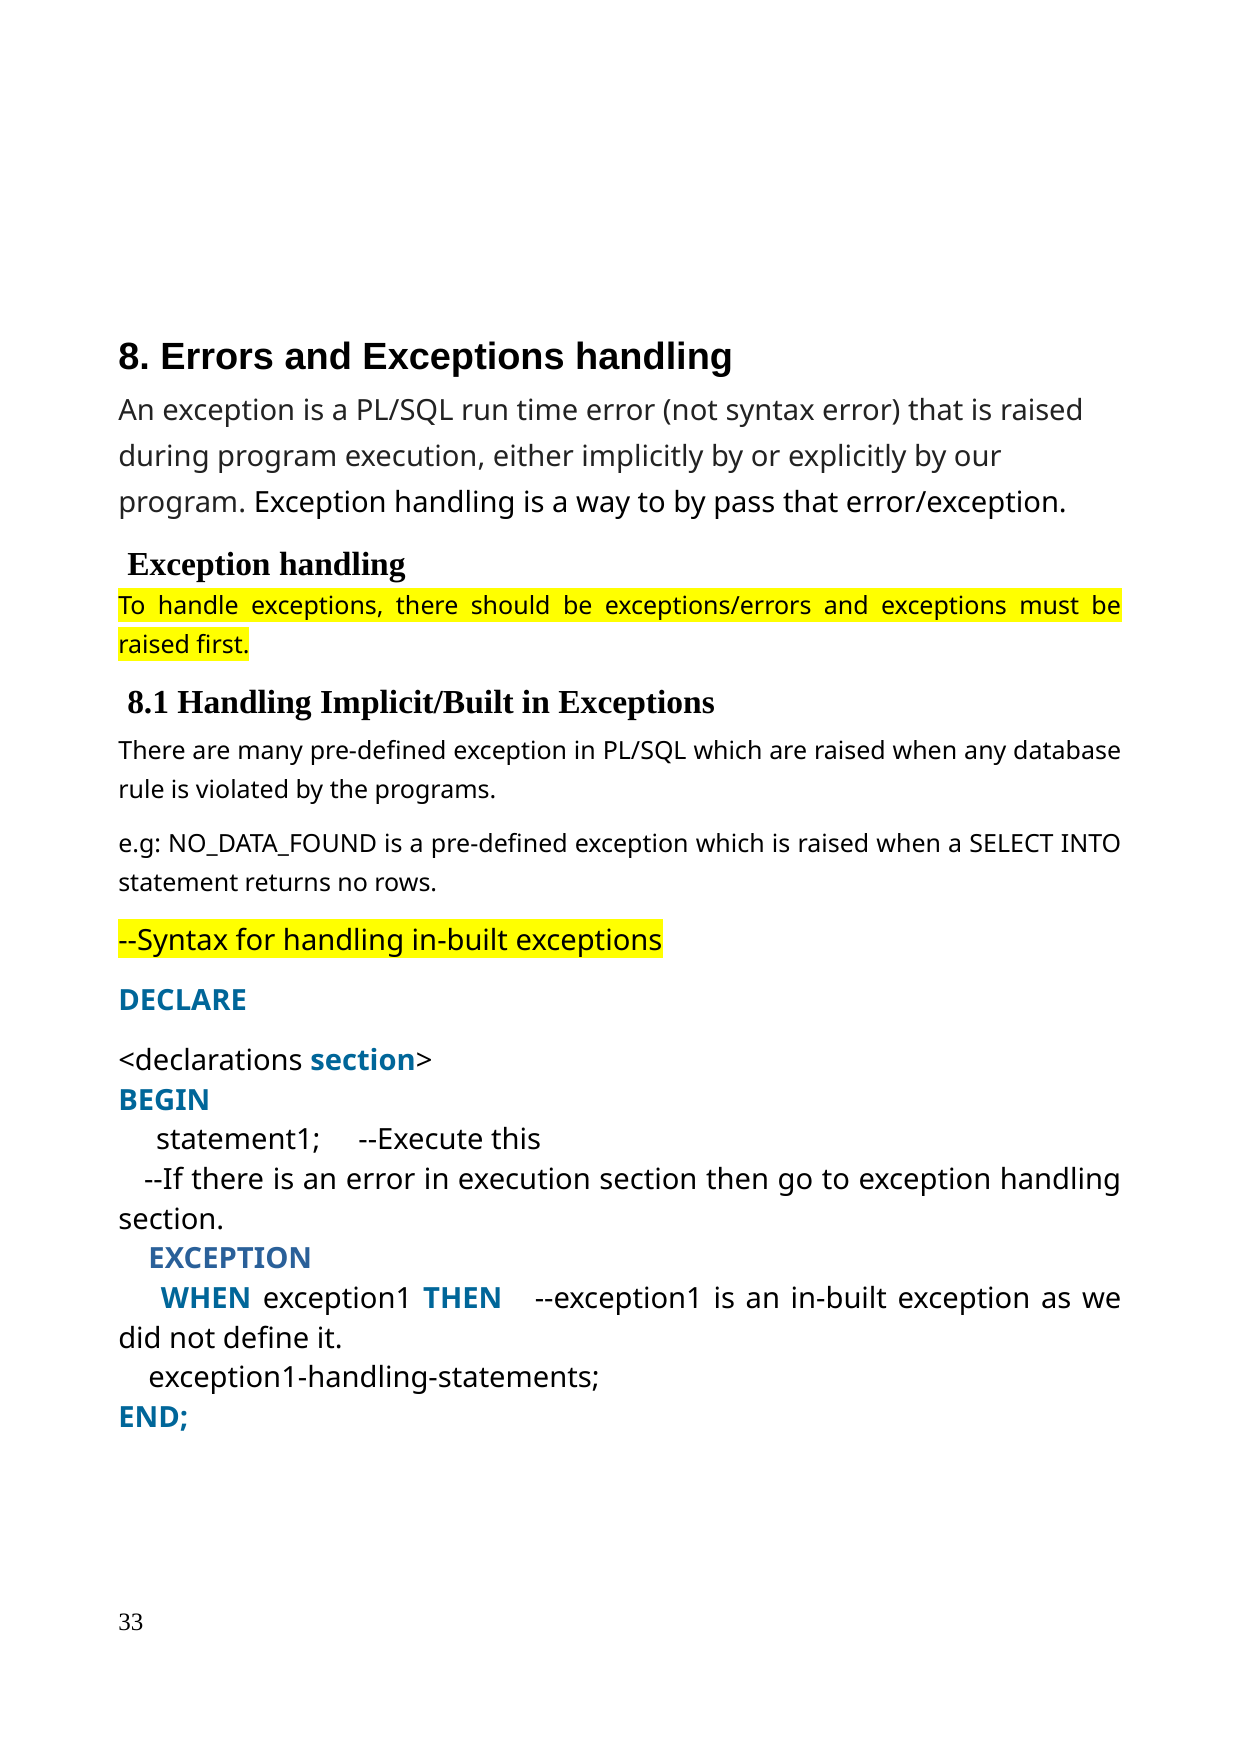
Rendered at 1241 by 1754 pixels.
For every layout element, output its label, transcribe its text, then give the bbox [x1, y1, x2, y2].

text There are many pre-defined exception in PL/SQL which are raised when any database rule is violated by the programs. [118, 733, 1122, 806]
text e.g: NO_DATA_FOUND is a pre-defined exception which is raised when a SELECT INTO statement returns no rows. [118, 826, 1122, 899]
list exception1-handling-statements; [118, 1357, 1122, 1396]
list BEGIN [118, 1079, 1122, 1118]
text An exception is a PL/SQL run time error (not syntax error) that is raised during program execution, either implicitly by or explicitly by our program. Exception handling is a way to by pass that error/exception. [118, 390, 1122, 521]
text To handle exceptions, there should be exceptions/errors and exceptions must be raised first. [118, 583, 1122, 661]
list WHEN exception1 THEN --exception1 is an in-built exception as we did not define it. [118, 1277, 1122, 1357]
text --Syntax for handling in-built exceptions [118, 919, 1122, 958]
list <declarations section> [118, 1039, 1122, 1079]
list EXCEPTION [118, 1238, 1122, 1277]
text --If there is an error in execution section then go to exception handling section. [118, 1158, 1122, 1238]
subtitle 8. Errors and Exceptions handling [118, 333, 1122, 377]
list END; [118, 1396, 1122, 1436]
text DECLARE [118, 979, 1122, 1019]
list statement1; --Execute this [118, 1118, 1122, 1158]
subtitle Exception handling [118, 544, 1107, 583]
subtitle 8.1 Handling Implicit/Built in Exceptions [118, 682, 1107, 720]
